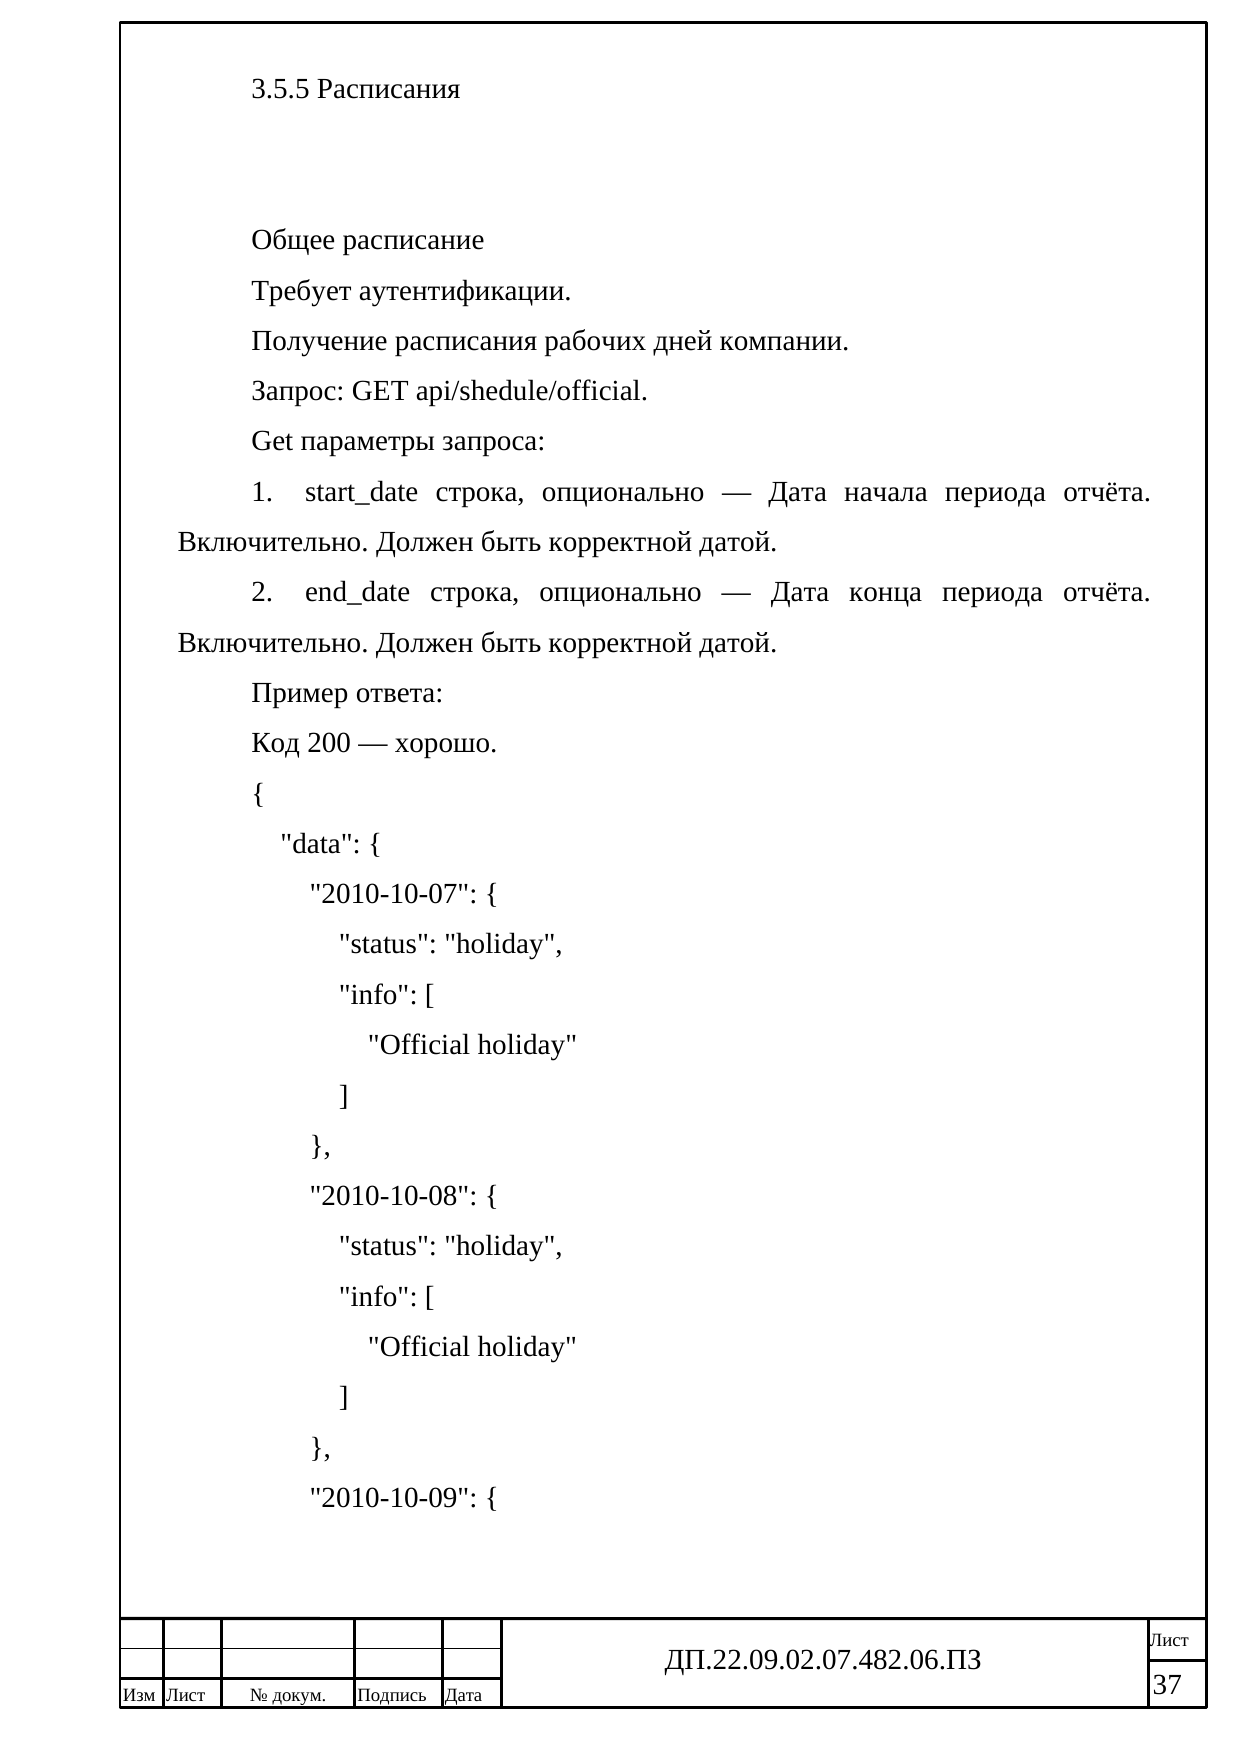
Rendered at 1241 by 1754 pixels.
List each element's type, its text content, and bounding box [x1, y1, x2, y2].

text "2010-10-09": { [177, 1480, 1152, 1514]
text Запрос: GET api/shedule/official. [177, 373, 1152, 407]
text ] [177, 1078, 1152, 1111]
list start_date строка, опционально — Дата начала периода отчёта. Включительно. Должен быть корректной датой. [177, 474, 1152, 558]
text }, [177, 1128, 1152, 1161]
text Get параметры запроса: [177, 423, 1152, 457]
text "Official holiday" [177, 1027, 1152, 1061]
list end_date строка, опционально — Дата конца периода отчёта. Включительно. Должен быть корректной датой. [177, 574, 1152, 658]
text "status": "holiday", [177, 927, 1152, 960]
text Требует аутентификации. [177, 273, 1152, 306]
text "info": [ [177, 977, 1152, 1011]
text Код 200 — хорошо. [177, 725, 1152, 759]
text { [177, 776, 1152, 809]
text Получение расписания рабочих дней компании. [177, 323, 1152, 356]
subtitle Общее расписание [251, 222, 1152, 256]
subtitle Расписания [177, 71, 1152, 105]
text "2010-10-07": { [177, 876, 1152, 910]
text "status": "holiday", [177, 1228, 1152, 1262]
text "data": { [177, 826, 1152, 859]
text Пример ответа: [177, 675, 1152, 709]
text "2010-10-08": { [177, 1178, 1152, 1212]
text "info": [ [177, 1279, 1152, 1312]
text "Official holiday" [177, 1329, 1152, 1363]
text ] [177, 1379, 1152, 1413]
text }, [177, 1430, 1152, 1463]
